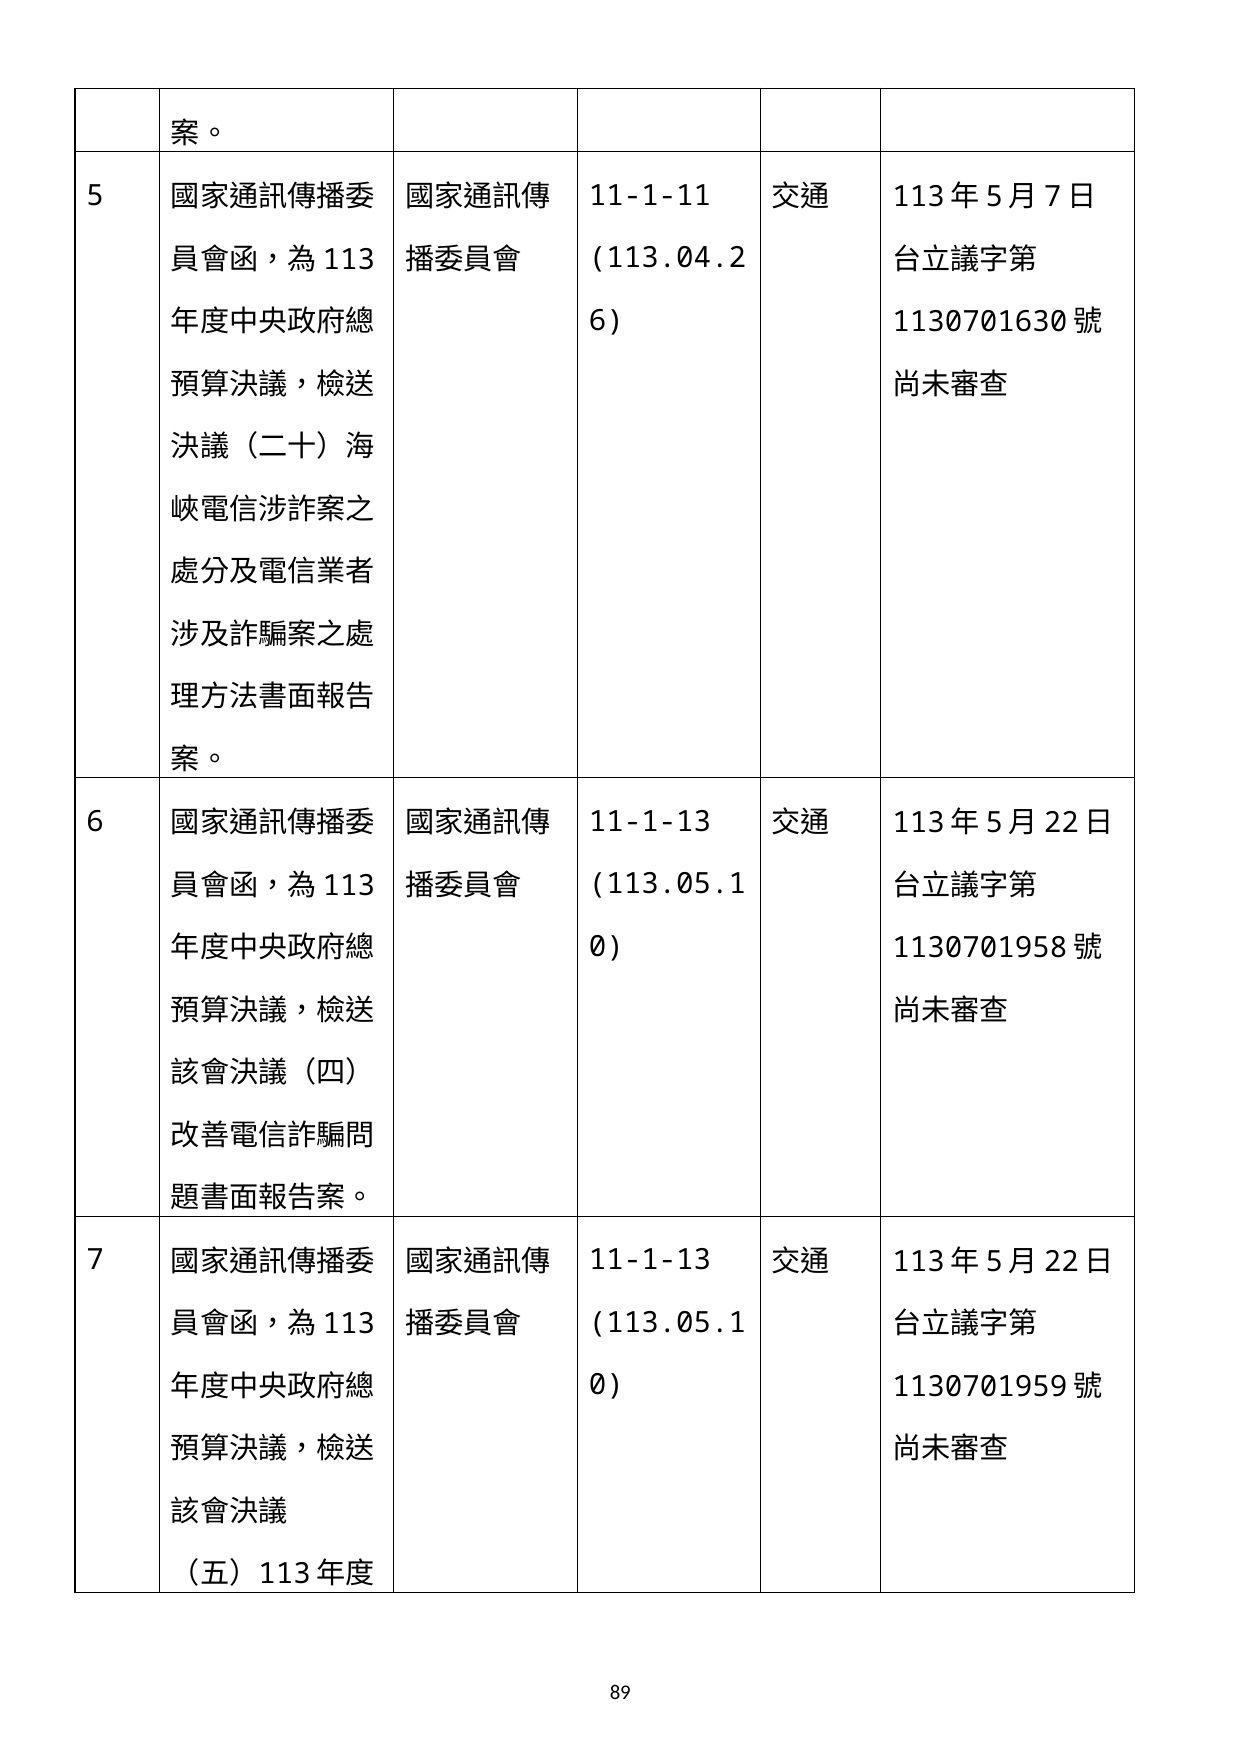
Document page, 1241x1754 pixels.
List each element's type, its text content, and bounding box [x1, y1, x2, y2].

table_cell 國家通訊傳播委員會 [394, 1217, 577, 1592]
table_cell 國家通訊傳播委員會函，為113年度中央政府總預算決議，檢送該會決議（四）改善電信詐騙問題書面報告案。 [160, 778, 393, 1216]
table_cell 113年5月22日 台立議字第1130701959號 尚未審查 [881, 1217, 1134, 1592]
table_cell 交通 [761, 152, 880, 777]
table_cell 國家通訊傳播委員會 [394, 778, 577, 1216]
table_cell [578, 89, 760, 151]
table_cell [761, 89, 880, 151]
table_cell [76, 89, 159, 151]
table_cell 交通 [761, 1217, 880, 1592]
table_cell 11-1-13 (113.05.10) [578, 778, 760, 1216]
table_cell 113年5月7日 台立議字第1130701630號 尚未審查 [881, 152, 1134, 777]
table_cell [881, 89, 1134, 151]
table_cell 國家通訊傳播委員會 [394, 152, 577, 777]
table_cell 11-1-11 (113.04.26) [578, 152, 760, 777]
table_cell 113年5月22日 台立議字第1130701958號 尚未審查 [881, 778, 1134, 1216]
table_cell 11-1-13 (113.05.10) [578, 1217, 760, 1592]
table_cell 6 [76, 778, 159, 1216]
table_cell 國家通訊傳播委員會函，為113年度中央政府總預算決議，檢送決議（二十）海峽電信涉詐案之處分及電信業者涉及詐騙案之處理方法書面報告案。 [160, 152, 393, 777]
table_cell [394, 89, 577, 151]
table_cell 案。 [160, 89, 393, 151]
table_cell 5 [76, 152, 159, 777]
table_cell 交通 [761, 778, 880, 1216]
table_cell 國家通訊傳播委員會函，為113年度中央政府總預算決議，檢送該會決議（五）113年度 [160, 1217, 393, 1592]
table_cell 7 [76, 1217, 159, 1592]
